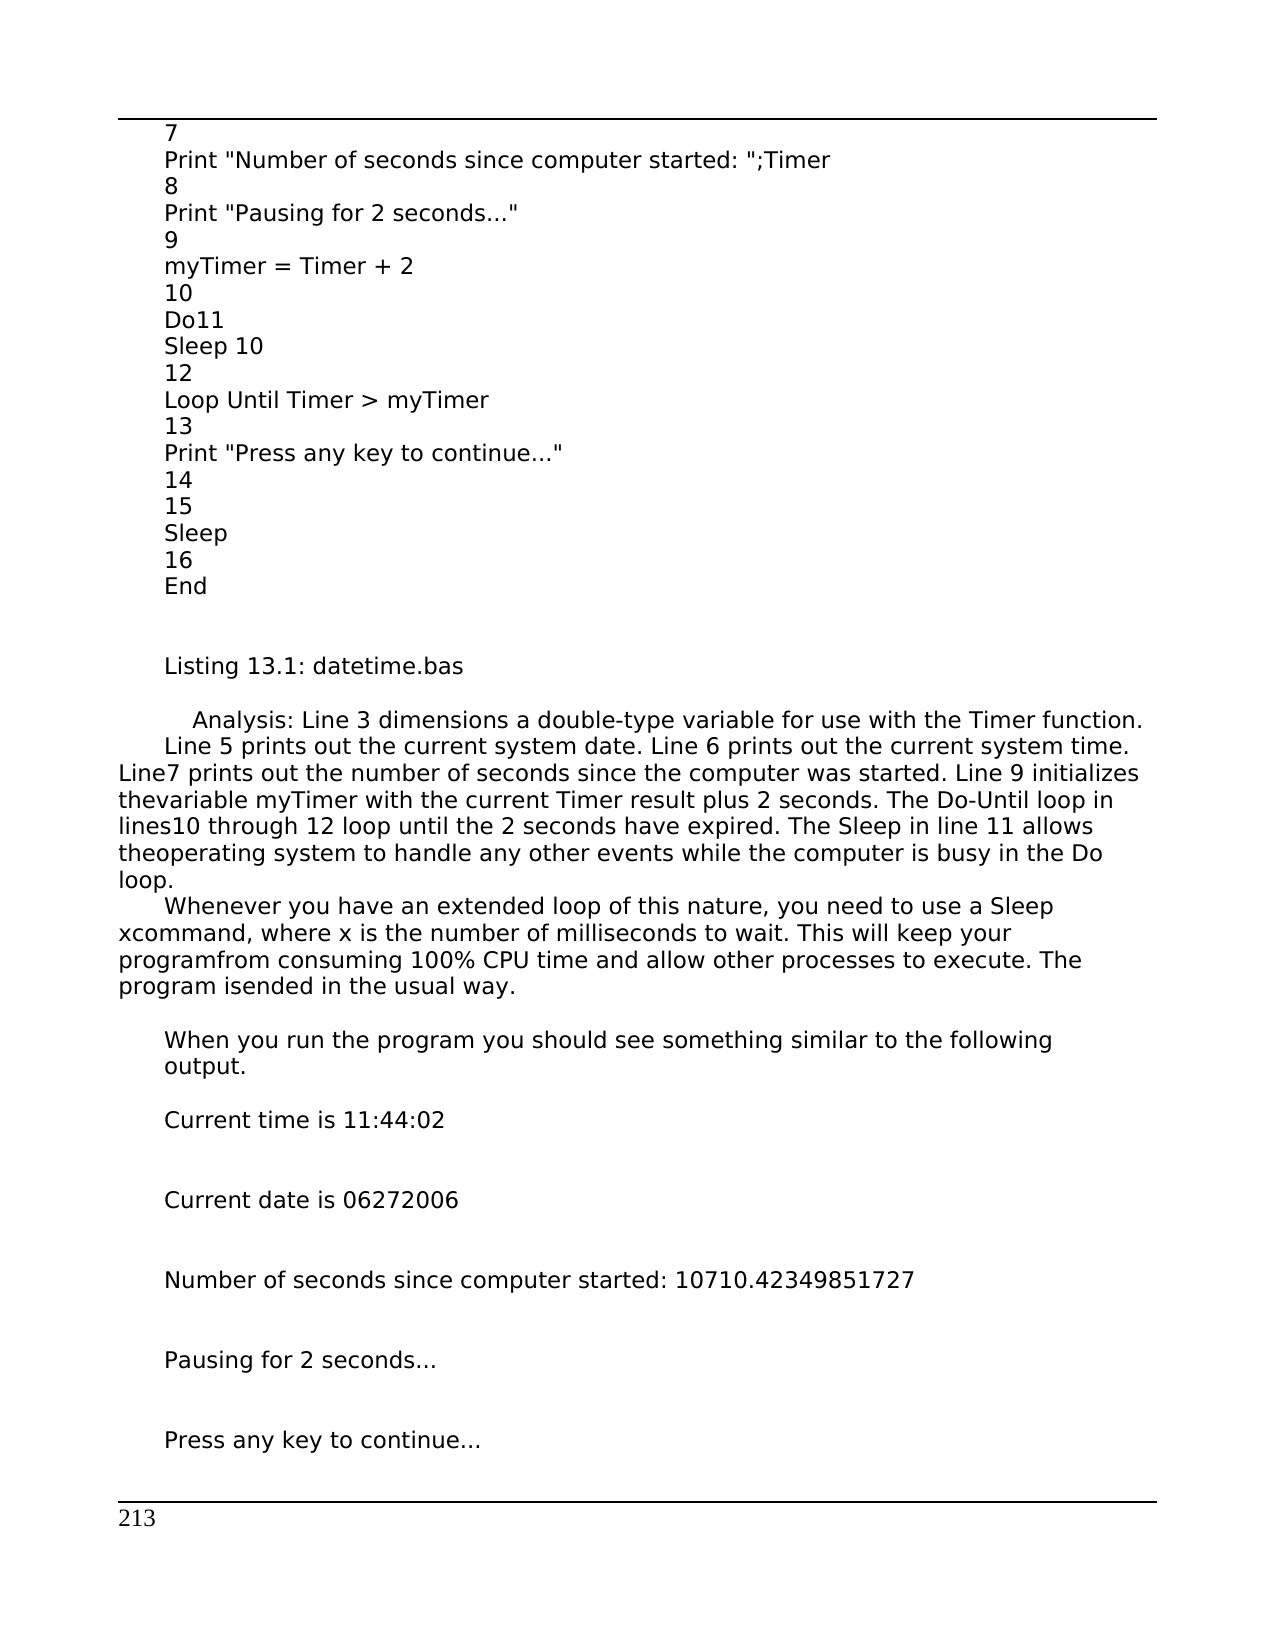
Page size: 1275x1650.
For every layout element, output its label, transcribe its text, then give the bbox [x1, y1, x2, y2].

text Print "Pausing for 2 seconds..." [118, 200, 1157, 227]
text Line 5 prints out the current system date. Line 6 prints out the current system time. Line7 prints out the number of seconds since the computer was started. Line 9 initializes thevariable myTimer with the current Timer result plus 2 seconds. The Do-Until loop in lines10 through 12 loop until the 2 seconds have expired. The Sleep in line 11 allows theoperating system to handle any other events while the computer is busy in the Do loop. [118, 733, 1157, 893]
text 13 [118, 413, 1157, 440]
text 14 [118, 467, 1157, 493]
text 10 [118, 280, 1157, 307]
text End [118, 573, 1157, 600]
text 12 [118, 360, 1157, 387]
text 7 [118, 120, 1157, 147]
text 15 [118, 493, 1157, 520]
text Sleep [118, 520, 1157, 547]
text Press any key to continue... [118, 1427, 1157, 1453]
text Listing 13.1: datetime.bas [118, 653, 1157, 680]
text Print "Press any key to continue..." [118, 440, 1157, 467]
text Pausing for 2 seconds... [118, 1347, 1157, 1373]
text Current date is 06272006 [118, 1187, 1157, 1213]
text Analysis: Line 3 dimensions a double-type variable for use with the Timer function. [118, 707, 1157, 733]
text Do11 [118, 307, 1157, 333]
text Sleep 10 [118, 333, 1157, 360]
text Print "Number of seconds since computer started: ";Timer [118, 147, 1157, 173]
text 16 [118, 547, 1157, 573]
text output. [118, 1053, 1157, 1080]
text Current time is 11:44:02 [118, 1107, 1157, 1133]
text Number of seconds since computer started: 10710.42349851727 [118, 1267, 1157, 1293]
text 8 [118, 173, 1157, 200]
text myTimer = Timer + 2 [118, 253, 1157, 280]
text Whenever you have an extended loop of this nature, you need to use a Sleep xcommand, where x is the number of milliseconds to wait. This will keep your programfrom consuming 100% CPU time and allow other processes to execute. The program isended in the usual way. [118, 893, 1157, 1000]
text When you run the program you should see something similar to the following [118, 1027, 1157, 1053]
text 9 [118, 227, 1157, 253]
text Loop Until Timer > myTimer [118, 387, 1157, 413]
